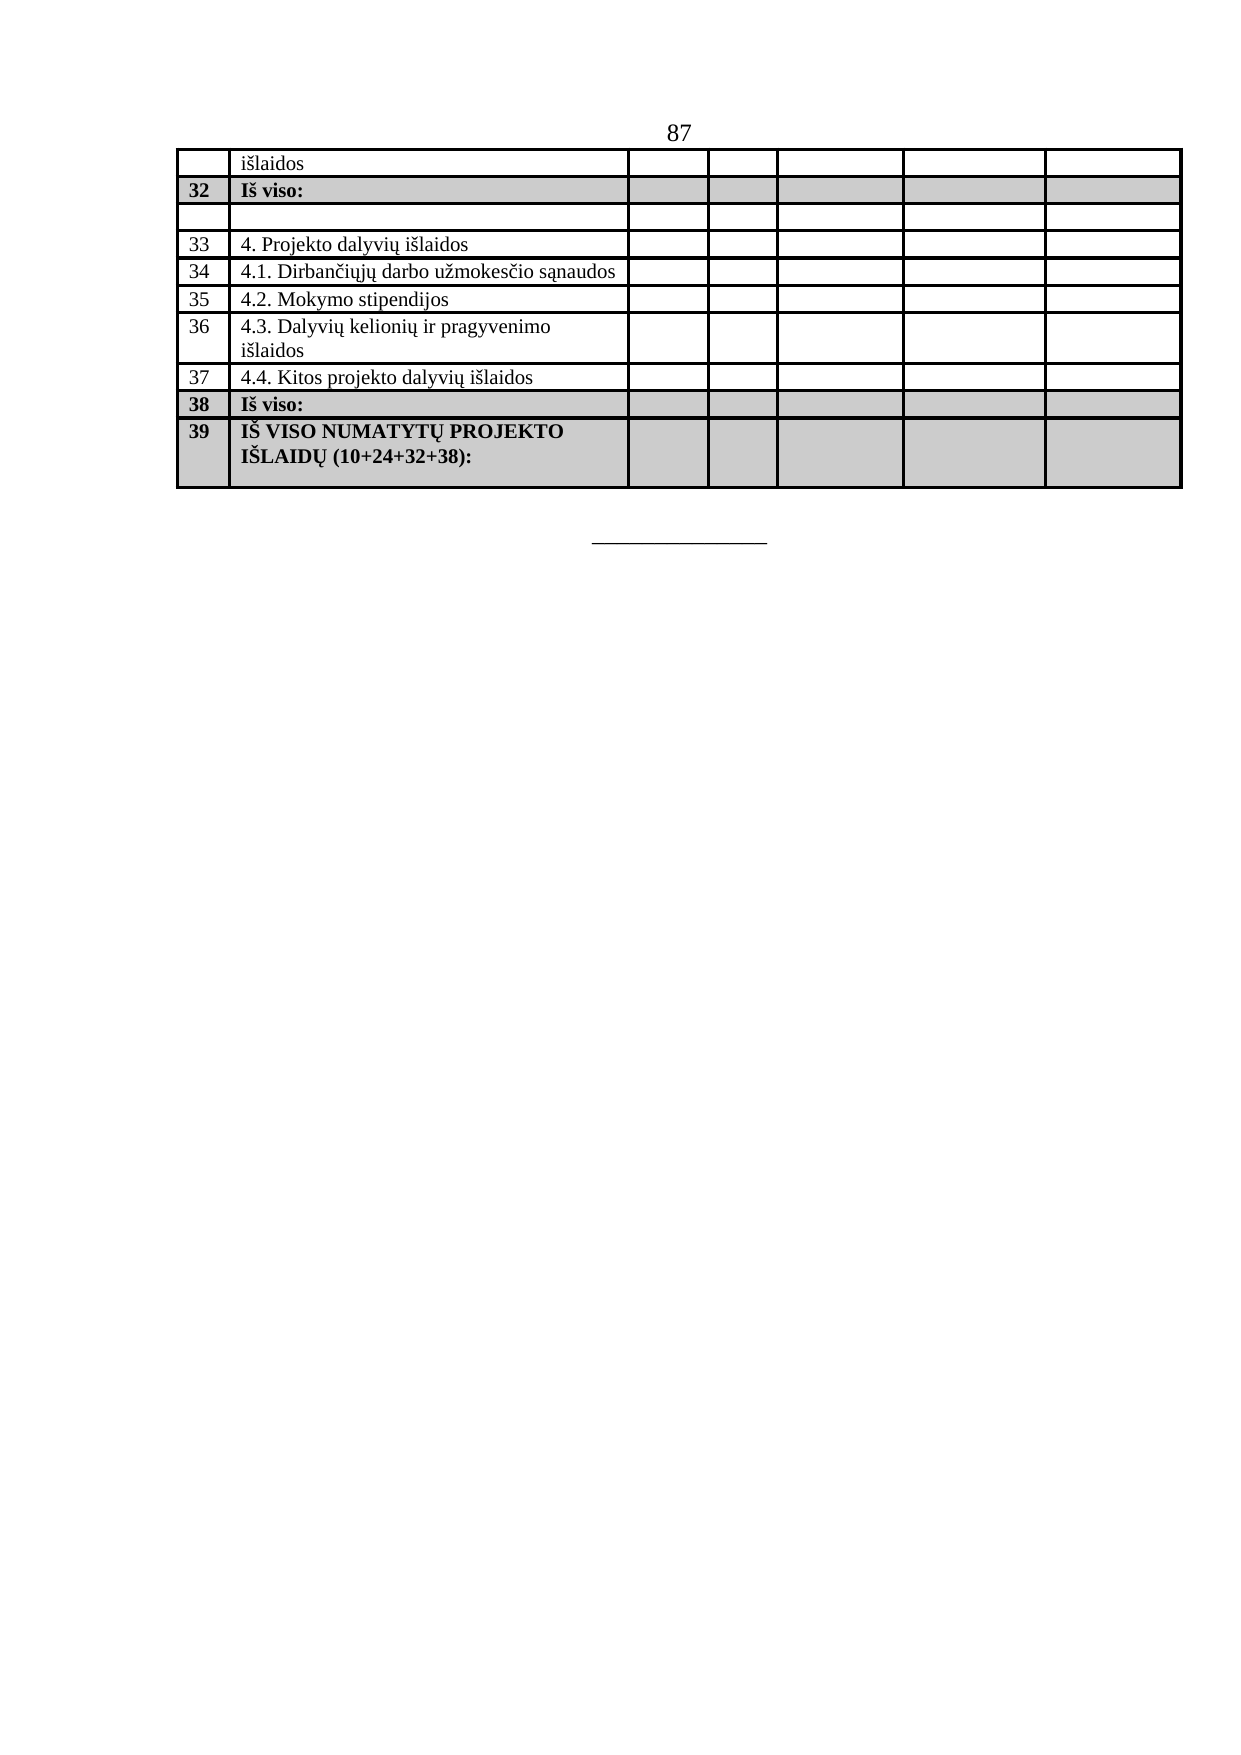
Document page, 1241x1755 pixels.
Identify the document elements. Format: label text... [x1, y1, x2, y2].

table_cell [905, 151, 1044, 175]
table_cell 4. Projekto dalyvių išlaidos [231, 232, 627, 256]
table_cell 33 [179, 232, 228, 256]
table_cell [1047, 151, 1179, 175]
table_cell [179, 151, 228, 175]
table_cell [905, 314, 1044, 362]
table_cell [710, 205, 776, 229]
table_cell 34 [179, 260, 228, 283]
table_cell IŠ VISO NUMATYTŲ PROJEKTO IŠLAIDŲ (10+24+32+38): [231, 420, 627, 486]
table_cell [1047, 392, 1179, 416]
table_cell [630, 178, 707, 202]
table_cell 4.4. Kitos projekto dalyvių išlaidos [231, 365, 627, 389]
table_cell [630, 151, 707, 175]
table_cell [1047, 365, 1179, 389]
table_cell [231, 205, 627, 229]
table_cell [779, 314, 902, 362]
table_cell [905, 365, 1044, 389]
table_cell [779, 178, 902, 202]
table_cell 4.3. Dalyvių kelionių ir pragyvenimo išlaidos [231, 314, 627, 362]
table_cell [630, 260, 707, 283]
table_cell 36 [179, 314, 228, 362]
table_cell 39 [179, 420, 228, 486]
table_cell 4.1. Dirbančiųjų darbo užmokesčio sąnaudos [231, 260, 627, 283]
table_cell [1047, 178, 1179, 202]
table_cell [905, 287, 1044, 311]
table_cell [779, 260, 902, 283]
table_cell [710, 392, 776, 416]
table_cell [1047, 232, 1179, 256]
table_cell [630, 232, 707, 256]
table_cell [905, 205, 1044, 229]
table_cell [905, 392, 1044, 416]
table_cell [710, 151, 776, 175]
table_cell [1047, 205, 1179, 229]
table_cell [630, 314, 707, 362]
table_cell [905, 178, 1044, 202]
table_cell [779, 392, 902, 416]
table_cell [710, 287, 776, 311]
table_cell [710, 314, 776, 362]
table_cell Iš viso: [231, 178, 627, 202]
table_cell [1047, 420, 1179, 486]
text ______________ [177, 518, 1181, 546]
table_cell [779, 420, 902, 486]
table_cell [630, 420, 707, 486]
table_cell [710, 232, 776, 256]
table_cell [779, 232, 902, 256]
table_cell 32 [179, 178, 228, 202]
table_cell Iš viso: [231, 392, 627, 416]
table_cell [179, 205, 228, 229]
table_cell išlaidos [231, 151, 627, 175]
table_cell [630, 392, 707, 416]
table_cell [779, 205, 902, 229]
table_cell [630, 365, 707, 389]
table_cell [710, 420, 776, 486]
table_cell [905, 260, 1044, 283]
table_cell 4.2. Mokymo stipendijos [231, 287, 627, 311]
table_cell [905, 232, 1044, 256]
table_cell [710, 260, 776, 283]
table_cell [710, 365, 776, 389]
table_cell [710, 178, 776, 202]
table_cell 35 [179, 287, 228, 311]
table_cell [779, 365, 902, 389]
table_cell [779, 287, 902, 311]
table_cell 38 [179, 392, 228, 416]
table_cell [1047, 260, 1179, 283]
table_cell [630, 205, 707, 229]
table_cell [1047, 314, 1179, 362]
table_cell [779, 151, 902, 175]
table_cell [1047, 287, 1179, 311]
table_cell 37 [179, 365, 228, 389]
table_cell [905, 420, 1044, 486]
table_cell [630, 287, 707, 311]
